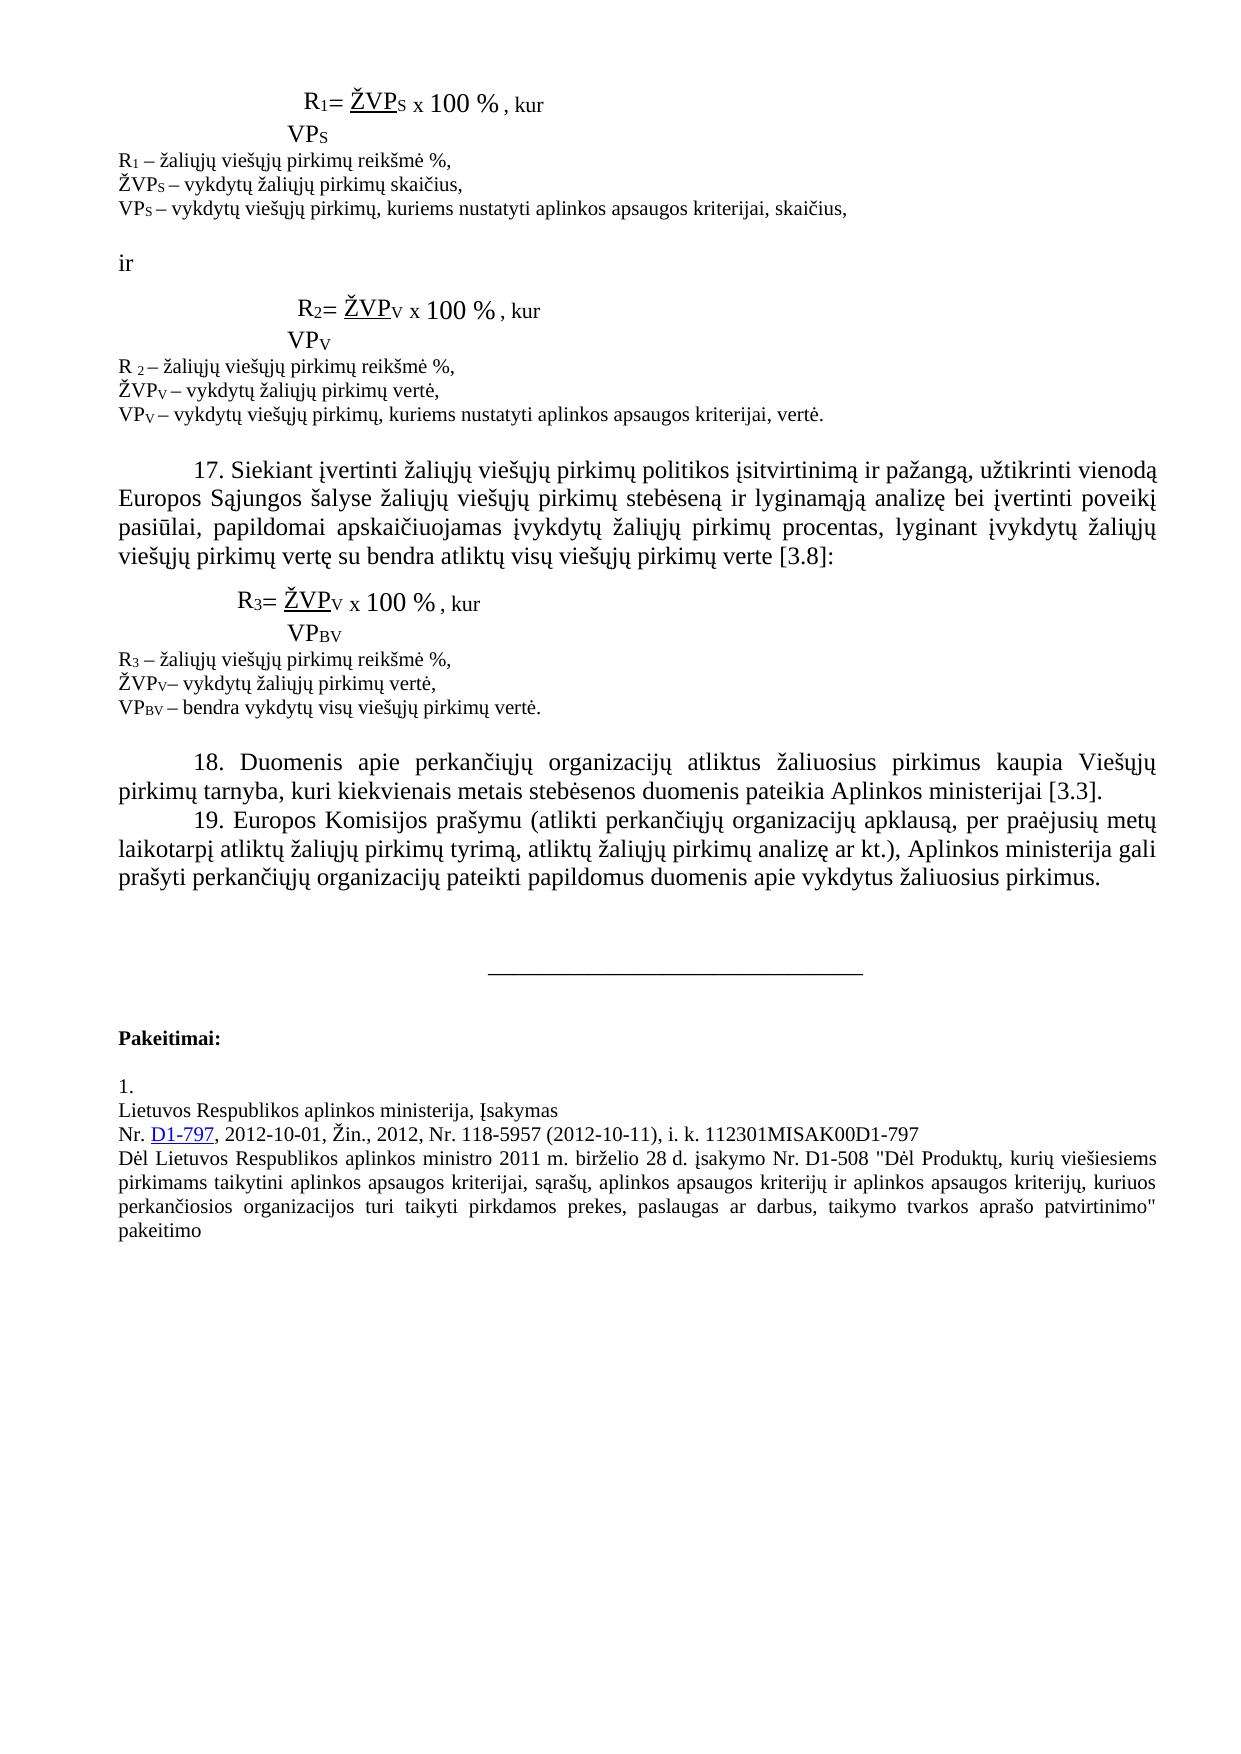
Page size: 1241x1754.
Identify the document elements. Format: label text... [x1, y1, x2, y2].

text ir [118, 248, 1157, 277]
text VPS [118, 119, 1157, 147]
text 18. Duomenis apie perkančiųjų organizacijų atliktus žaliuosius pirkimus kaupia Viešųjų pirkimų tarnyba, kuri kiekvienais metais stebėsenos duomenis pateikia Aplinkos ministerijai [3.3]. [118, 747, 1157, 805]
text VPBV [118, 618, 1157, 646]
text R 2 – žaliųjų viešųjų pirkimų reikšmė %, [118, 354, 1157, 378]
text Dėl Lietuvos Respublikos aplinkos ministro 2011 m. birželio 28 d. įsakymo Nr. D1-508 "Dėl Produktų, kurių viešiesiems pirkimams taikytini aplinkos apsaugos kriterijai, sąrašų, aplinkos apsaugos kriterijų ir aplinkos apsaugos kriterijų, kuriuos perkančiosios organizacijos turi taikyti pirkdamos prekes, paslaugas ar darbus, taikymo tvarkos aprašo patvirtinimo" pakeitimo [118, 1146, 1157, 1242]
text ______________________________ [118, 949, 1157, 977]
text R1= ŽVPS x 100 % , kur [118, 71, 1157, 119]
text ŽVPV– vykdytų žaliųjų pirkimų vertė, [118, 671, 1157, 694]
text Lietuvos Respublikos aplinkos ministerija, Įsakymas [118, 1098, 1157, 1122]
text ŽVPS – vykdytų žaliųjų pirkimų skaičius, [118, 172, 1157, 196]
text 1. [118, 1074, 1157, 1098]
text VPV – vykdytų viešųjų pirkimų, kuriems nustatyti aplinkos apsaugos kriterijai, vertė. [118, 402, 1157, 426]
text Nr. D1-797, 2012-10-01, Žin., 2012, Nr. 118-5957 (2012-10-11), i. k. 112301MISAK00D1-797 [118, 1122, 1157, 1146]
text VPS – vykdytų viešųjų pirkimų, kuriems nustatyti aplinkos apsaugos kriterijai, skaičius, [118, 196, 1157, 220]
text R1 – žaliųjų viešųjų pirkimų reikšmė %, [118, 147, 1157, 172]
text 19. Europos Komisijos prašymu (atlikti perkančiųjų organizacijų apklausą, per praėjusių metų laikotarpį atliktų žaliųjų pirkimų tyrimą, atliktų žaliųjų pirkimų analizę ar kt.), Aplinkos ministerija gali prašyti perkančiųjų organizacijų pateikti papildomus duomenis apie vykdytus žaliuosius pirkimus. [118, 805, 1157, 891]
text R3= ŽVPV x 100 % , kur [118, 570, 1157, 618]
text Pakeitimai: [118, 1026, 1157, 1049]
text R2= ŽVPV x 100 % , kur [118, 277, 1157, 325]
text 17. Siekiant įvertinti žaliųjų viešųjų pirkimų politikos įsitvirtinimą ir pažangą, užtikrinti vienodą Europos Sąjungos šalyse žaliųjų viešųjų pirkimų stebėseną ir lyginamąją analizę bei įvertinti poveikį pasiūlai, papildomai apskaičiuojamas įvykdytų žaliųjų pirkimų procentas, lyginant įvykdytų žaliųjų viešųjų pirkimų vertę su bendra atliktų visų viešųjų pirkimų verte [3.8]: [118, 455, 1157, 570]
text VPV [118, 325, 1157, 354]
text R3 – žaliųjų viešųjų pirkimų reikšmė %, [118, 646, 1157, 671]
text VPBV – bendra vykdytų visų viešųjų pirkimų vertė. [118, 694, 1157, 719]
text ŽVPV – vykdytų žaliųjų pirkimų vertė, [118, 378, 1157, 402]
